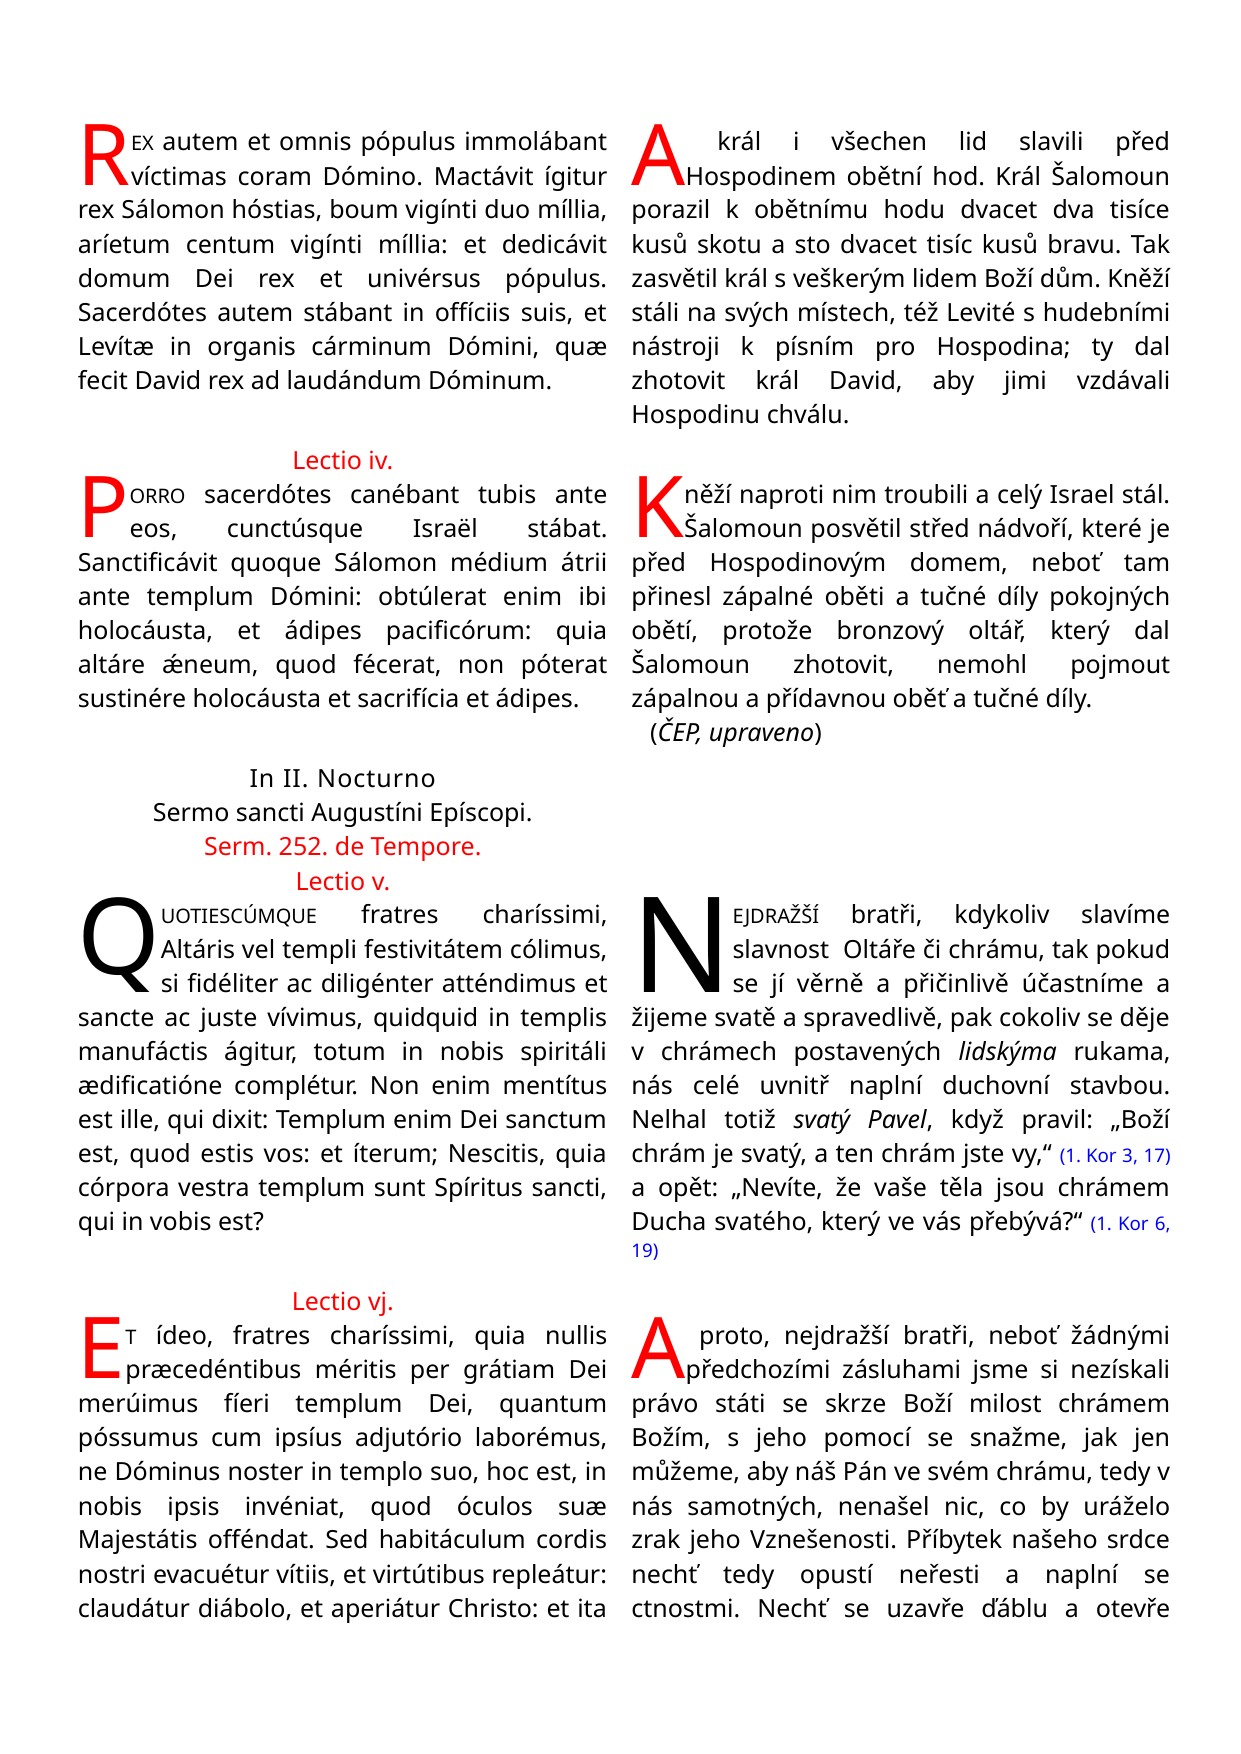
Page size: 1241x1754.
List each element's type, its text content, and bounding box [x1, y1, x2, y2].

table_cell A proto, nejdražší bratři, neboť žádnými předchozími zásluhami jsme si nezískali právo státi se skrze Boží milost chrámem Božím, s jeho pomocí se snažme, jak jen můžeme, aby náš Pán ve svém chrámu, tedy v nás samotných, nenašel nic, co by uráželo zrak jeho Vznešenosti. Příbytek našeho srdce nechť tedy opustí neřesti a naplní se ctnostmi. Nechť se uzavře ďáblu a otevře [619, 1278, 1182, 1630]
table_cell In II. Nocturno Sermo sancti Augustíni Epíscopi. Serm. 252. de Tempore. Lectio v. Quotiescúmque fratres charíssimi, Altáris vel templi festivitátem cólimus, si fidéliter ac diligénter atténdimus et sancte ac juste vívimus, quidquid in templis manufáctis ágitur, totum in nobis spiritáli ædificatióne complétur. Non enim mentítus est ille, qui dixit: Templum enim Dei sanctum est, quod estis vos: et íterum; Nescitis, quia córpora vestra templum sunt Spíritus sancti, qui in vobis est? [66, 755, 619, 1278]
table_cell A král i všechen lid slavili před Hospodinem obětní hod. Král Šalomoun porazil k obětnímu hodu dvacet dva tisíce kusů skotu a sto dvacet tisíc kusů bravu. Tak zasvětil král s veškerým lidem Boží dům. Kněží stáli na svých místech, též Levité s hudebními nástroji k písním pro Hospodina; ty dal zhotovit král David, aby jimi vzdávali Hospodinu chválu. [619, 118, 1182, 437]
table_cell Lectio vj. Et ídeo, fratres charíssimi, quia nullis præcedéntibus méritis per grátiam Dei merúimus fíeri templum Dei, quantum póssumus cum ipsíus adjutório laborémus, ne Dóminus noster in templo suo, hoc est, in nobis ipsis invéniat, quod óculos suæ Majestátis offéndat. Sed habitáculum cordis nostri evacuétur vítiis, et virtútibus repleátur: claudátur diábolo, et aperiátur Christo: et ita [66, 1278, 619, 1630]
table_cell Lectio iv. Porro sacerdótes canébant tubis ante eos, cunctúsque Israël stábat. Sanctificávit quoque Sálomon médium átrii ante templum Dómini: obtúlerat enim ibi holocáusta, et ádipes pacificórum: quia altáre ǽneum, quod fécerat, non póterat sustinére holocáusta et sacrifícia et ádipes. [66, 437, 619, 755]
table_cell Kněží naproti nim troubili a celý Israel stál. Šalomoun posvětil střed nádvoří, které je před Hospodinovým domem, neboť tam přinesl zápalné oběti a tučné díly pokojných obětí, protože bronzový oltář, který dal Šalomoun zhotovit, nemohl pojmout zápalnou a přídavnou oběť a tučné díly. (ČEP, upraveno) [619, 437, 1182, 755]
table_cell Nejdražší bratři, kdykoliv slavíme slavnost Oltáře či chrámu, tak pokud se jí věrně a přičinlivě účastníme a žijeme svatě a spravedlivě, pak cokoliv se děje v chrámech postavených lidskýma rukama, nás celé uvnitř naplní duchovní stavbou. Nelhal totiž svatý Pavel, když pravil: „Boží chrám je svatý, a ten chrám jste vy,“ (1. Kor 3, 17) a opět: „Nevíte, že vaše těla jsou chrámem Ducha svatého, který ve vás přebývá?“ (1. Kor 6, 19) [619, 755, 1182, 1278]
table_cell Rex autem et omnis pópulus immolábant víctimas coram Dómino. Mactávit ígitur rex Sálomon hóstias, boum vigínti duo míllia, aríetum centum vigínti míllia: et dedicávit domum Dei rex et univérsus pópulus. Sacerdótes autem stábant in offíciis suis, et Levítæ in organis cárminum Dómini, quæ fecit David rex ad laudándum Dóminum. [66, 118, 619, 437]
